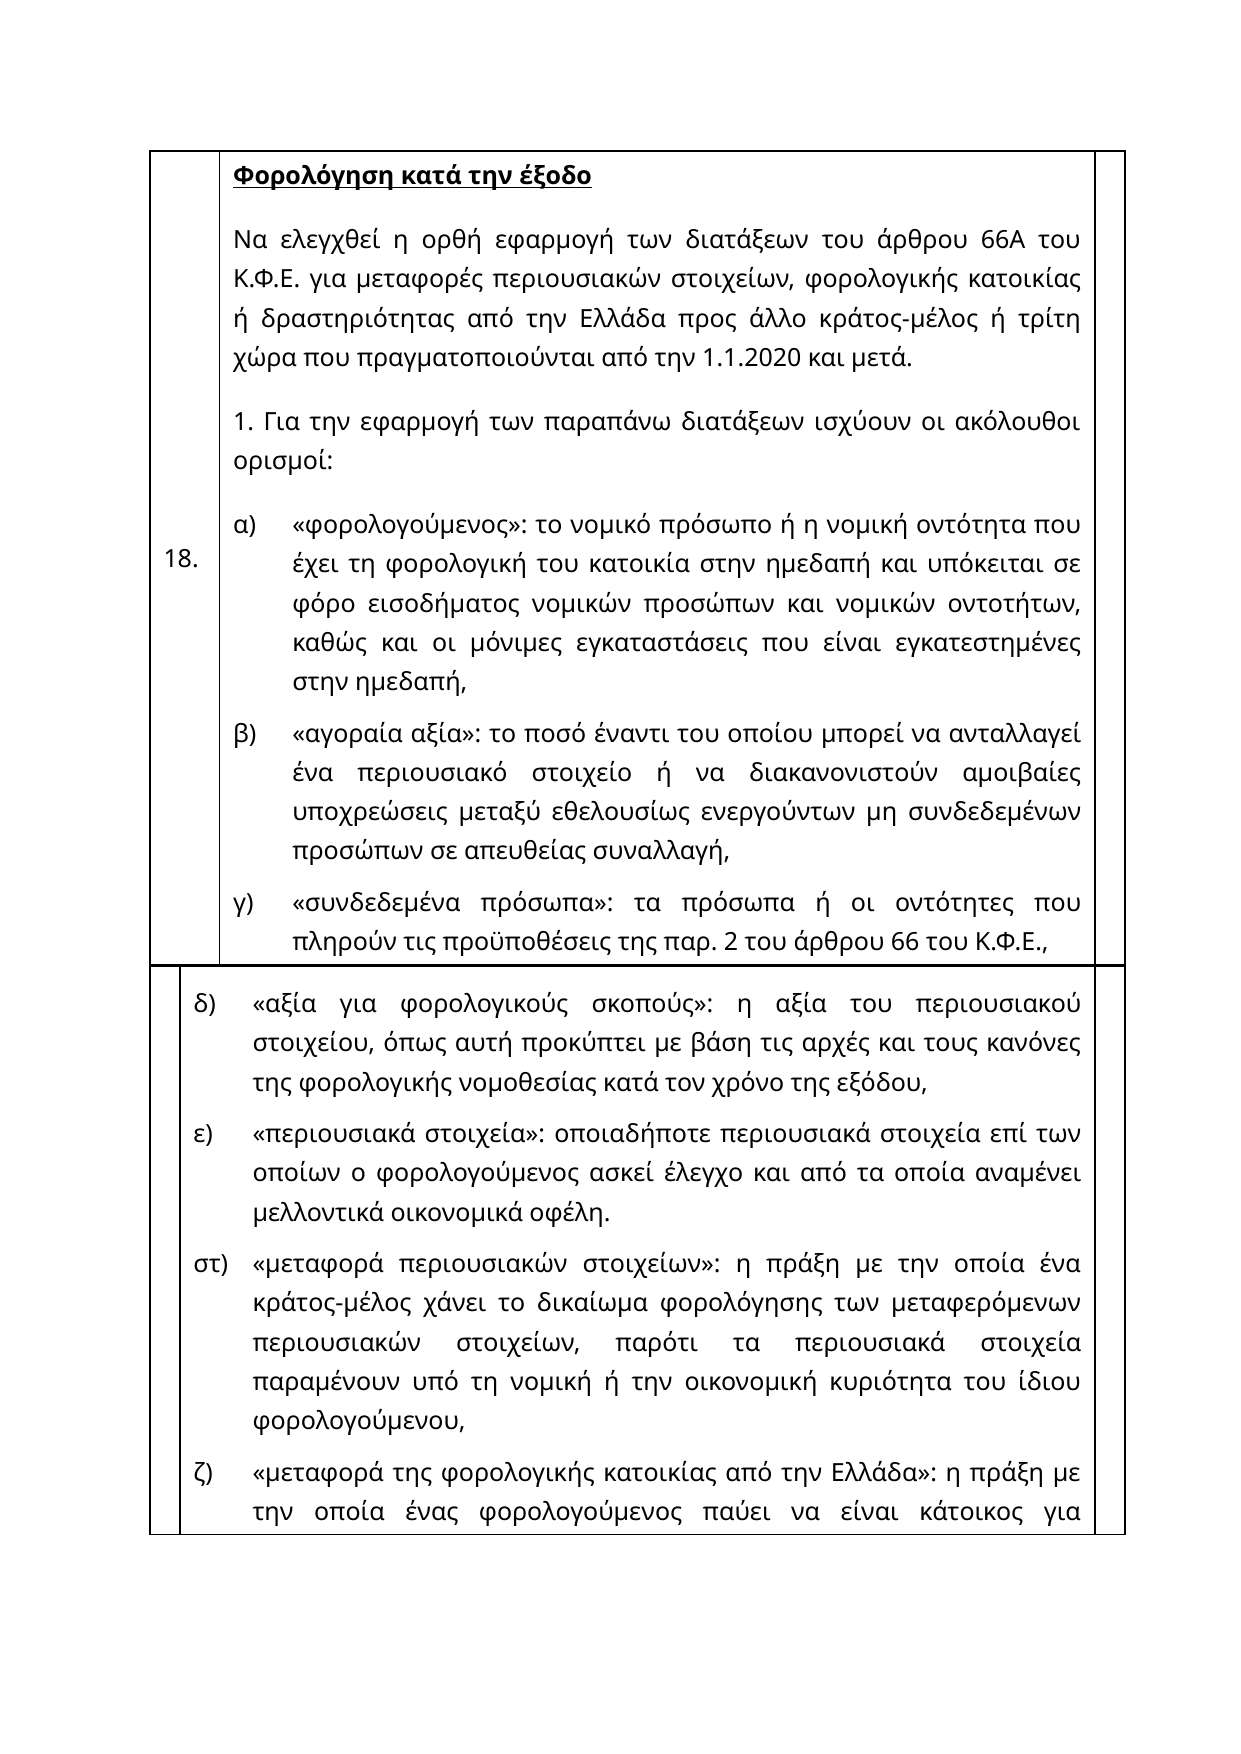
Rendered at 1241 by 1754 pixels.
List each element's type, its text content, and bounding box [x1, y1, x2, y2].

table_header δ) «αξία για φορολογικούς σκοπούς»: η αξία του περιουσιακού στοιχείου, όπως αυτή προκύπτει με βάση τις αρχές και τους κανόνες της φορολογικής νομοθεσίας κατά τον χρόνο της εξόδου, ε) «περιουσιακά στοιχεία»: οποιαδήποτε περιουσιακά στοιχεία επί των οποίων ο φορολογούμενος ασκεί έλεγχο και από τα οποία αναμένει μελλοντικά οικονομικά οφέλη. στ) «μεταφορά περιουσιακών στοιχείων»: η πράξη με την οποία ένα κράτος-μέλος χάνει το δικαίωμα φορολόγησης των μεταφερόμενων περιουσιακών στοιχείων, παρότι τα περιουσιακά στοιχεία παραμένουν υπό τη νομική ή την οικονομική κυριότητα του ίδιου φορολογούμενου, ζ) «μεταφορά της φορολογικής κατοικίας από την Ελλάδα»: η πράξη με την οποία ένας φορολογούμενος παύει να είναι κάτοικος για [181, 967, 1094, 1534]
table_header [1096, 967, 1124, 1534]
table_header [151, 967, 179, 1534]
table_cell 18. [151, 152, 219, 964]
table_cell Φορολόγηση κατά την έξοδο Να ελεγχθεί η ορθή εφαρμογή των διατάξεων του άρθρου 66Α του Κ.Φ.Ε. για μεταφορές περιουσιακών στοιχείων, φορολογικής κατοικίας ή δραστηριότητας από την Ελλάδα προς άλλο κράτος-μέλος ή τρίτη χώρα που πραγματοποιούνται από την 1.1.2020 και μετά. 1. Για την εφαρμογή των παραπάνω διατάξεων ισχύουν οι ακόλουθοι ορισμοί: α) «φορολογούμενος»: το νομικό πρόσωπο ή η νομική οντότητα που έχει τη φορολογική του κατοικία στην ημεδαπή και υπόκειται σε φόρο εισοδήματος νομικών προσώπων και νομικών οντοτήτων, καθώς και οι μόνιμες εγκαταστάσεις που είναι εγκατεστημένες στην ημεδαπή, β) «αγοραία αξία»: το ποσό έναντι του οποίου μπορεί να ανταλλαγεί ένα περιουσιακό στοιχείο ή να διακανονιστούν αμοιβαίες υποχρεώσεις μεταξύ εθελουσίως ενεργούντων μη συνδεδεμένων προσώπων σε απευθείας συναλλαγή, γ) «συνδεδεμένα πρόσωπα»: τα πρόσωπα ή οι οντότητες που πληρούν τις προϋποθέσεις της παρ. 2 του άρθρου 66 του Κ.Φ.Ε., [220, 152, 1094, 964]
table_cell [1096, 152, 1124, 964]
